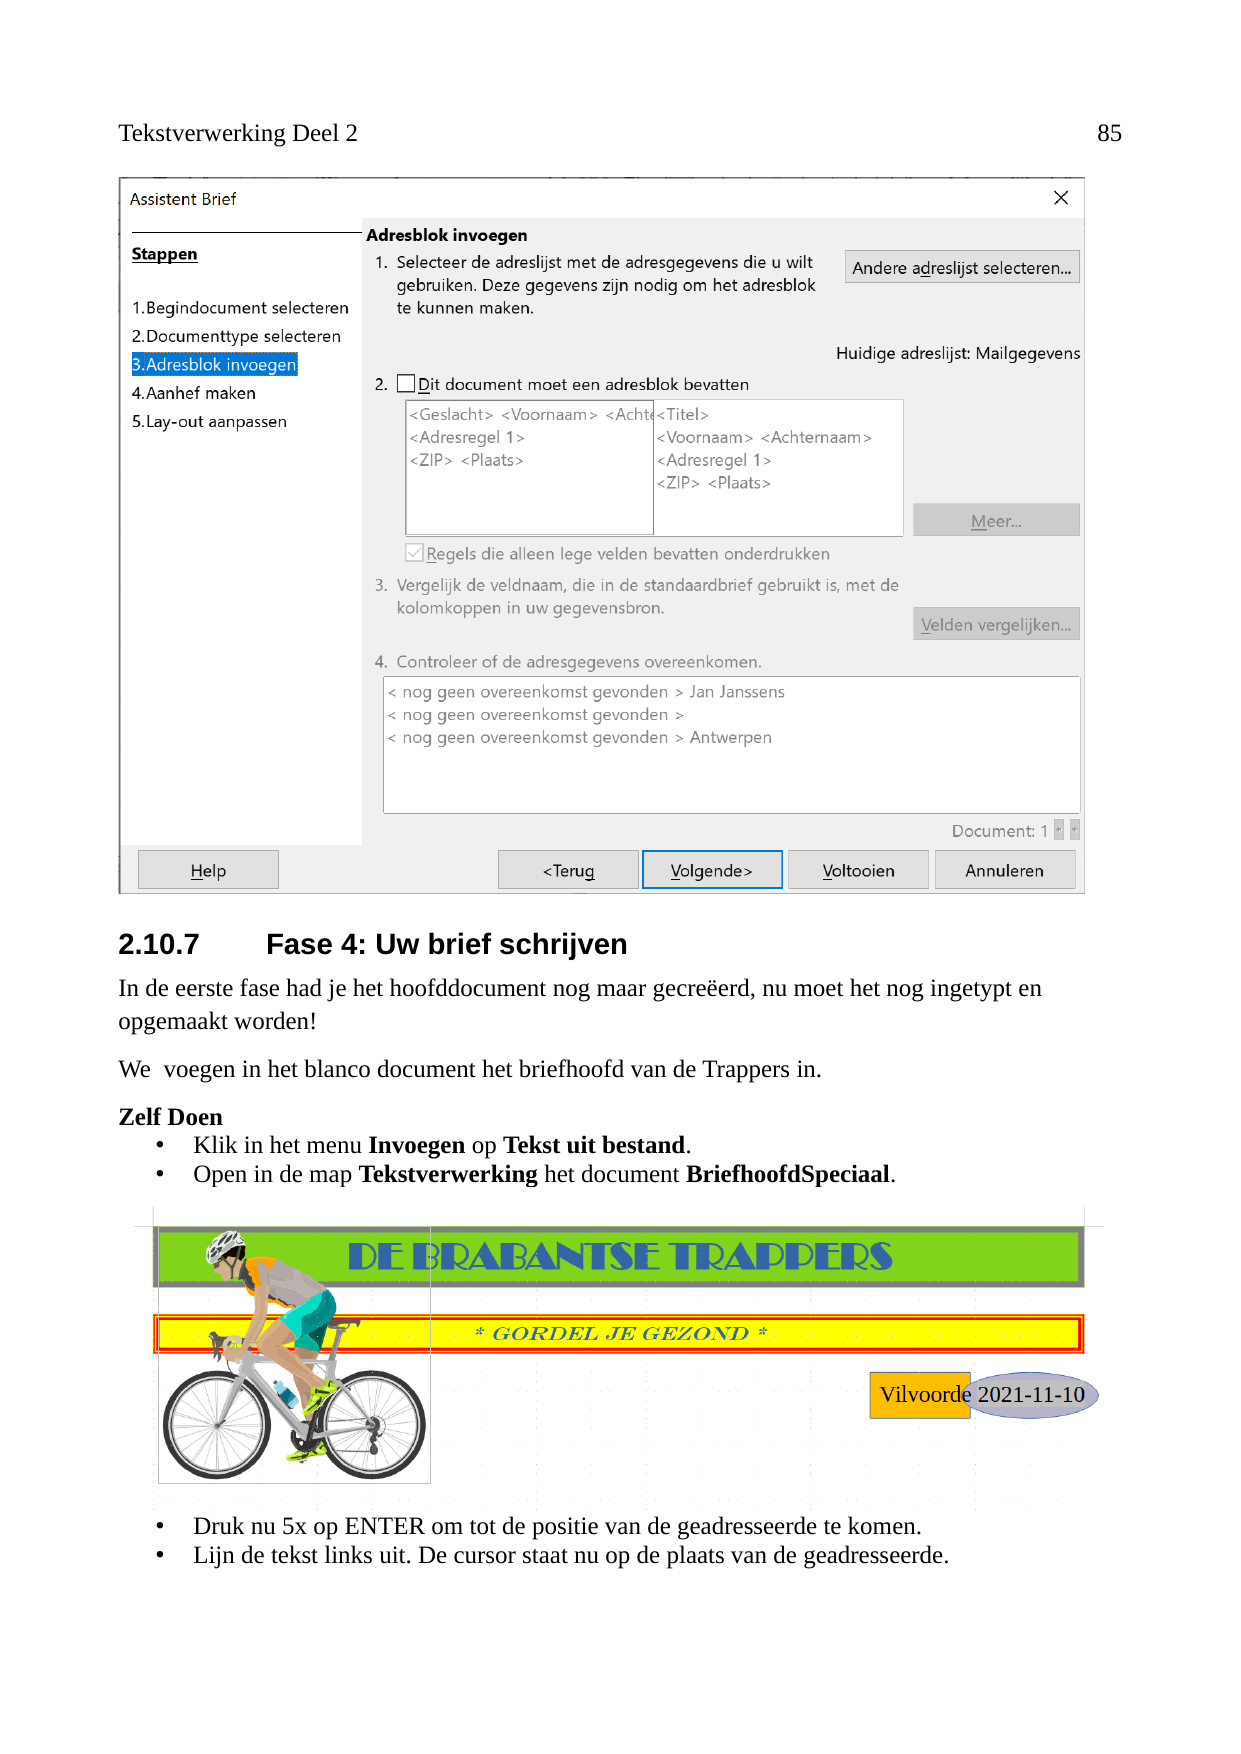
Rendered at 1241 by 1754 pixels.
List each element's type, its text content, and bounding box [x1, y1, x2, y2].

picture [118, 177, 1085, 894]
text Zelf Doen [118, 1102, 1122, 1130]
text In de eerste fase had je het hoofddocument nog maar gecreëerd, nu moet het nog ingetypt en opgemaakt worden! [118, 973, 1122, 1035]
text We voegen in het blanco document het briefhoofd van de Trappers in. [118, 1054, 1122, 1083]
list Klik in het menu Invoegen op Tekst uit bestand. [156, 1130, 1122, 1159]
picture [118, 1187, 1123, 1511]
subtitle Fase 4: Uw brief schrijven [118, 927, 1122, 961]
list Open in de map Tekstverwerking het document BriefhoofdSpeciaal. [156, 1159, 1122, 1187]
list Lijn de tekst links uit. De cursor staat nu op de plaats van de geadresseerde. [156, 1540, 1122, 1568]
list Druk nu 5x op ENTER om tot de positie van de geadresseerde te komen. [156, 1511, 1122, 1540]
